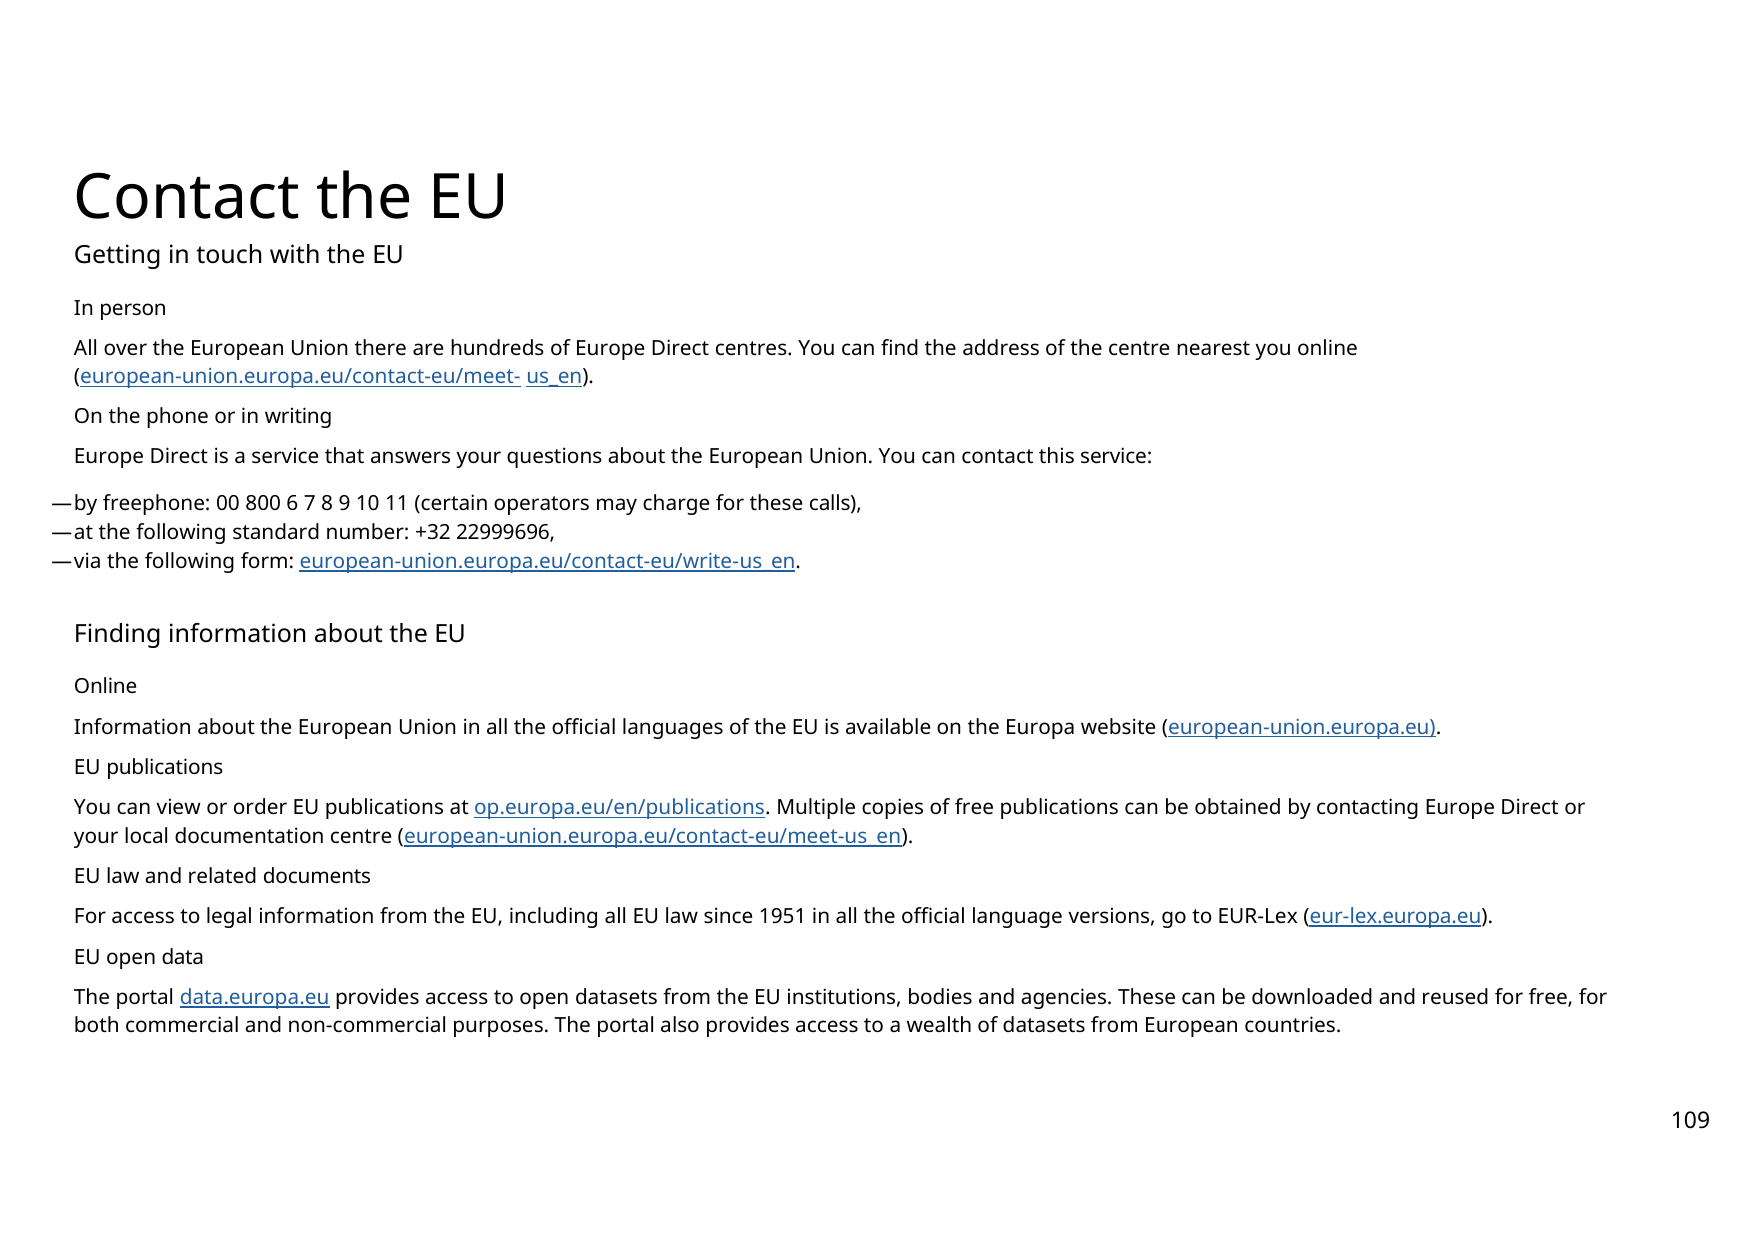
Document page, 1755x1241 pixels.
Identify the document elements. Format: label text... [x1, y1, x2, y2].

list at the following standard number: +32 22999696, [51, 517, 1710, 546]
text You can view or order EU publications at op.europa.eu/en/publications. Multiple copies of free publications can be obtained by contacting Europe Direct or your local documentation centre (european-union.europa.eu/contact-eu/meet-us_en). [74, 792, 1617, 849]
text Getting in touch with the EU [74, 237, 1710, 271]
text Europe Direct is a service that answers your questions about the European Union. You can contact this service: [74, 442, 1710, 470]
text Finding information about the EU [74, 615, 1710, 649]
subtitle Contact the EU [74, 152, 1710, 237]
list by freephone: 00 800 6 7 8 9 10 11 (certain operators may charge for these calls), [51, 488, 1710, 517]
text All over the European Union there are hundreds of Europe Direct centres. You can find the address of the centre nearest you online (european-union.europa.eu/contact-eu/meet- us_en). [74, 333, 1672, 390]
text EU law and related documents [74, 861, 1710, 889]
text The portal data.europa.eu provides access to open datasets from the EU institutions, bodies and agencies. These can be downloaded and reused for free, for both commercial and non-commercial purposes. The portal also provides access to a wealth of datasets from European countries. [74, 982, 1617, 1039]
text Information about the European Union in all the official languages of the EU is available on the Europa website (european-union.europa.eu). [74, 712, 1710, 740]
text In person [74, 293, 1710, 321]
text Online [74, 672, 1710, 700]
text For access to legal information from the EU, including all EU law since 1951 in all the official language versions, go to EUR-Lex (eur-lex.europa.eu). [74, 901, 1710, 930]
text EU publications [74, 752, 1710, 781]
list via the following form: european-union.europa.eu/contact-eu/write-us_en. [51, 546, 1710, 574]
text On the phone or in writing [74, 402, 1710, 430]
text EU open data [74, 942, 1710, 970]
